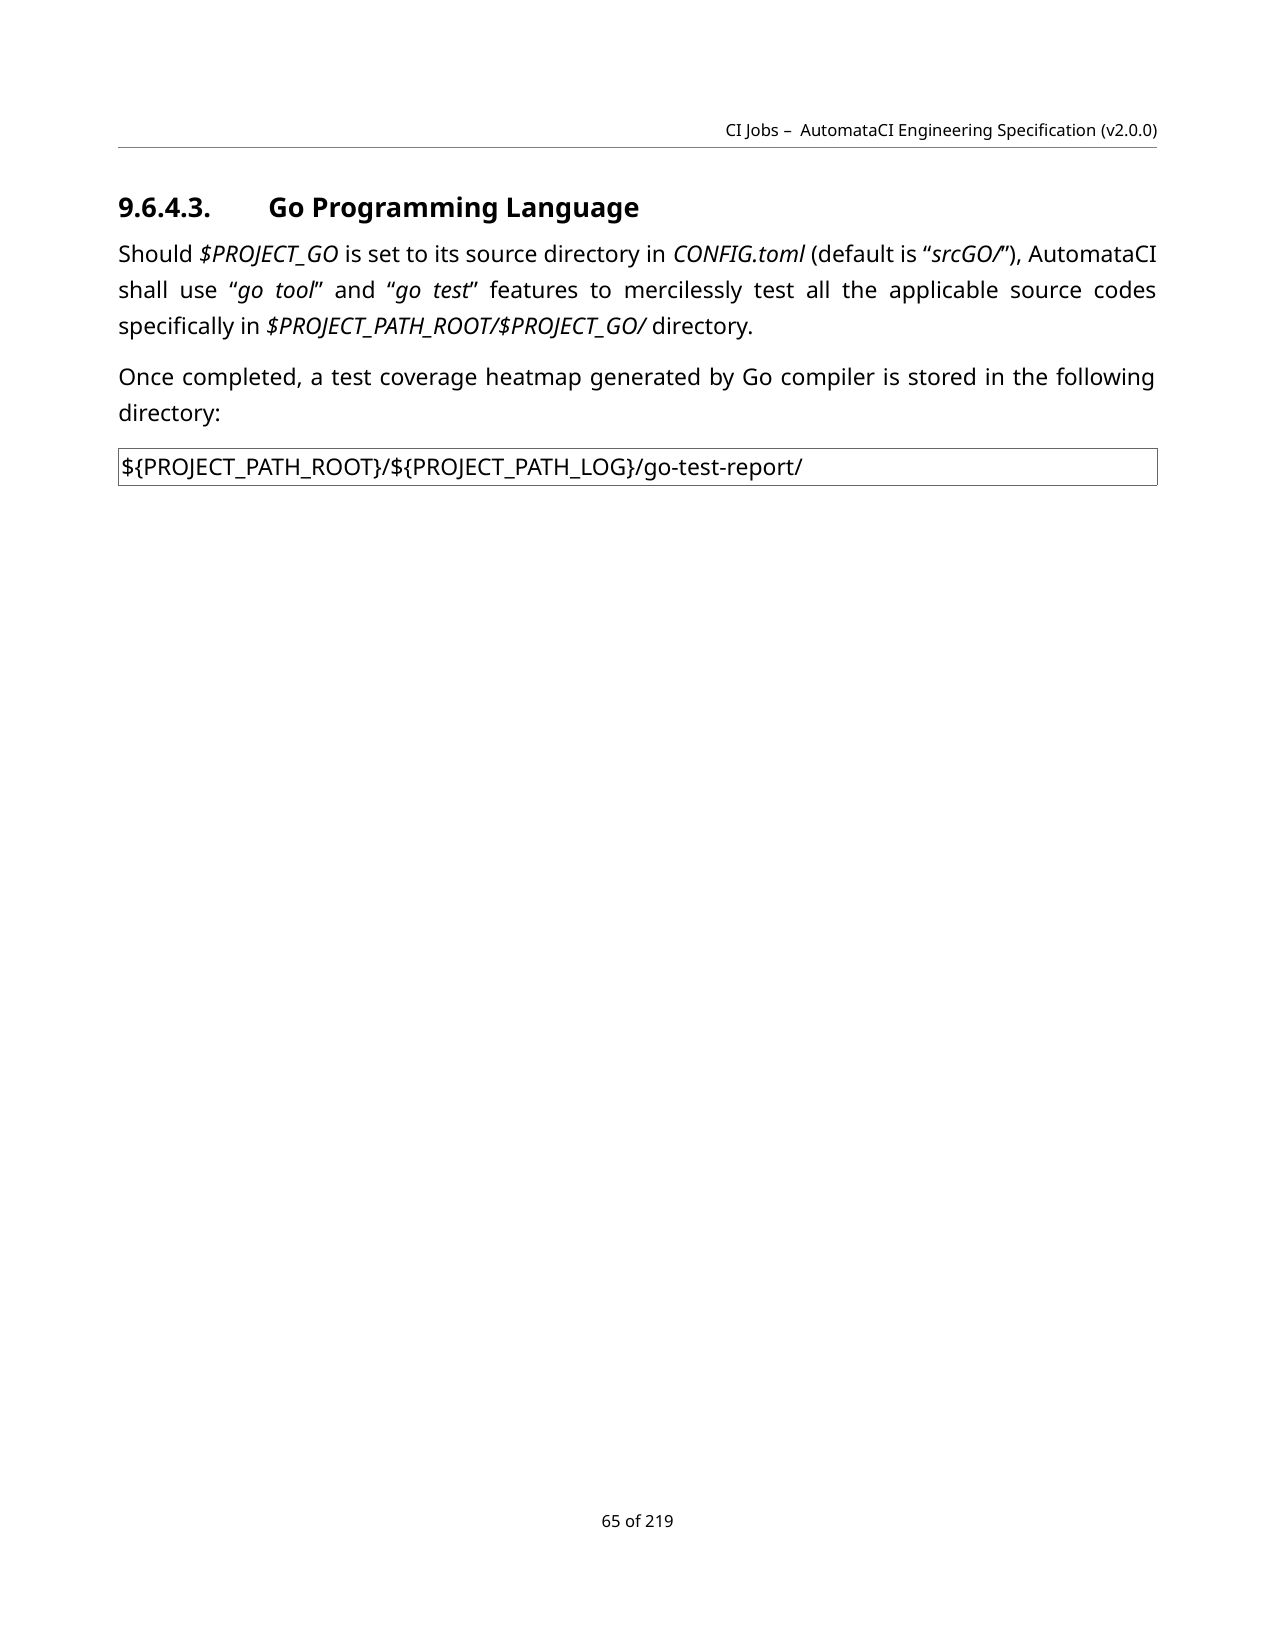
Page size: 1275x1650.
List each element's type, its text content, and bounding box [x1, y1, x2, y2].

text ${PROJECT_PATH_ROOT}/${PROJECT_PATH_LOG}/go-test-report/ [119, 449, 1157, 485]
text Once completed, a test coverage heatmap generated by Go compiler is stored in the following directory: [118, 361, 1157, 428]
subtitle Go Programming Language [118, 189, 1157, 226]
text Should $PROJECT_GO is set to its source directory in CONFIG.toml (default is “srcGO/”), AutomataCI shall use “go tool” and “go test” features to mercilessly test all the applicable source codes specifically in $PROJECT_PATH_ROOT/$PROJECT_GO/ directory. [118, 238, 1157, 341]
